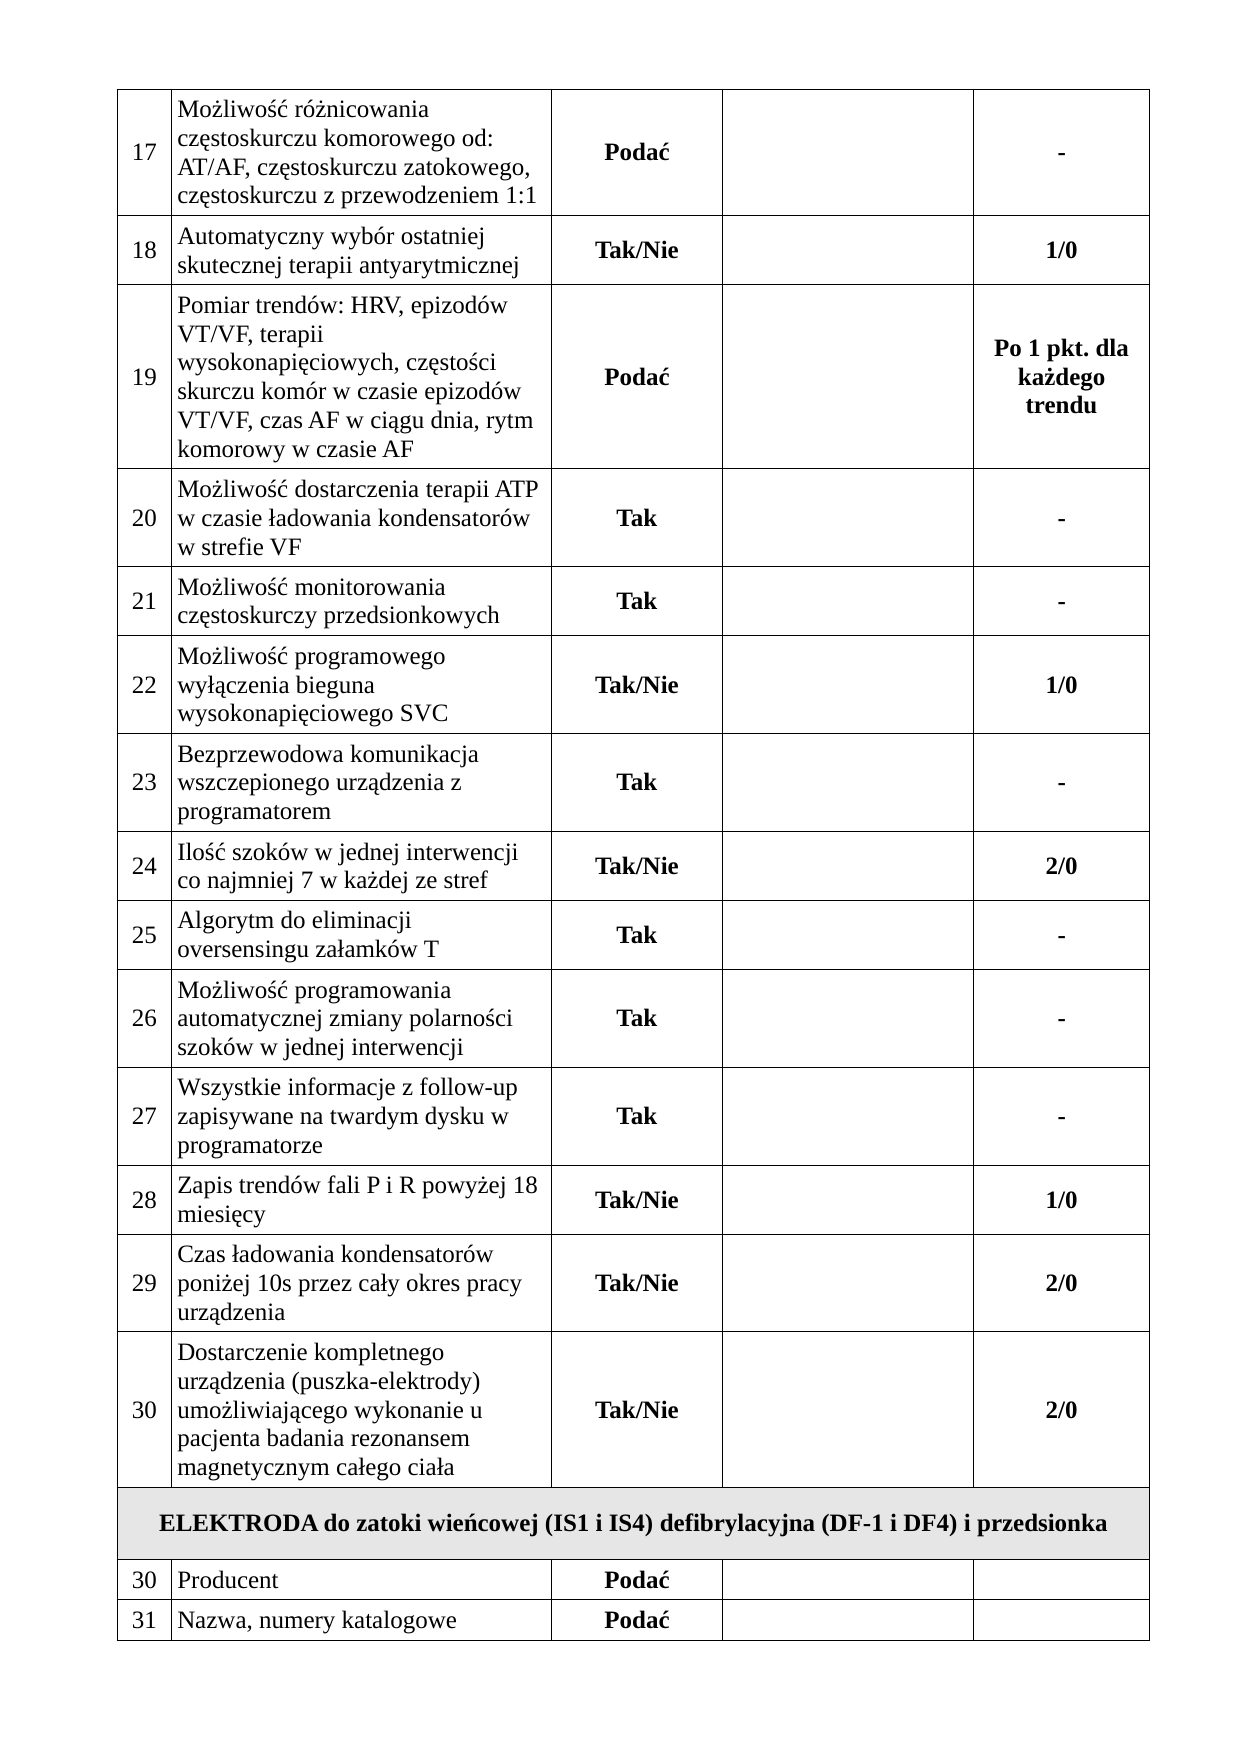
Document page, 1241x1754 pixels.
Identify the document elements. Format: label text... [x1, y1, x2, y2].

table_cell Tak/Nie [552, 1166, 722, 1233]
table_cell - [974, 901, 1149, 969]
table_cell [723, 832, 973, 900]
table_cell 1/0 [974, 636, 1149, 733]
table_cell - [974, 90, 1149, 215]
table_cell Algorytm do eliminacji oversensingu załamków T [172, 901, 551, 969]
table_cell - [974, 1068, 1149, 1164]
table_cell [974, 1600, 1149, 1639]
table_cell Bezprzewodowa komunikacja wszczepionego urządzenia z programatorem [172, 734, 551, 831]
table_cell 21 [118, 567, 171, 635]
table_cell Tak/Nie [552, 1332, 722, 1487]
table_cell [723, 285, 973, 468]
table_cell - [974, 469, 1149, 566]
table_cell Podać [552, 1560, 722, 1599]
table_cell Możliwość programowania automatycznej zmiany polarności szoków w jednej interwencji [172, 970, 551, 1067]
table_cell Nazwa, numery katalogowe [172, 1600, 551, 1639]
table_cell 25 [118, 901, 171, 969]
table_cell 31 [118, 1600, 171, 1639]
table_cell Dostarczenie kompletnego urządzenia (puszka-elektrody) umożliwiającego wykonanie u pacjenta badania rezonansem magnetycznym całego ciała [172, 1332, 551, 1487]
table_cell [974, 1560, 1149, 1599]
table_cell Tak [552, 734, 722, 831]
table_cell [723, 567, 973, 635]
table_cell Wszystkie informacje z follow-up zapisywane na twardym dysku w programatorze [172, 1068, 551, 1164]
table_cell Podać [552, 1600, 722, 1639]
table_cell 1/0 [974, 216, 1149, 284]
table_cell [723, 1235, 973, 1331]
table_cell [723, 636, 973, 733]
table_cell 23 [118, 734, 171, 831]
table_cell [723, 469, 973, 566]
table_cell Tak [552, 469, 722, 566]
table_cell Automatyczny wybór ostatniej skutecznej terapii antyarytmicznej [172, 216, 551, 284]
table_cell [723, 1068, 973, 1164]
table_cell 18 [118, 216, 171, 284]
table_cell Tak [552, 901, 722, 969]
table_cell Tak [552, 567, 722, 635]
table_cell Pomiar trendów: HRV, epizodów VT/VF, terapii wysokonapięciowych, częstości skurczu komór w czasie epizodów VT/VF, czas AF w ciągu dnia, rytm komorowy w czasie AF [172, 285, 551, 468]
table_cell 22 [118, 636, 171, 733]
table_cell [723, 1332, 973, 1487]
table_cell Możliwość programowego wyłączenia bieguna wysokonapięciowego SVC [172, 636, 551, 733]
table_cell ELEKTRODA do zatoki wieńcowej (IS1 i IS4) defibrylacyjna (DF-1 i DF4) i przedsionka [118, 1488, 1149, 1559]
table_cell [723, 734, 973, 831]
table_cell Po 1 pkt. dla każdego trendu [974, 285, 1149, 468]
table_cell [723, 90, 973, 215]
table_cell Podać [552, 285, 722, 468]
table_cell Tak/Nie [552, 1235, 722, 1331]
table_cell Możliwość różnicowania częstoskurczu komorowego od: AT/AF, częstoskurczu zatokowego, częstoskurczu z przewodzeniem 1:1 [172, 90, 551, 215]
table_cell 20 [118, 469, 171, 566]
table_cell 2/0 [974, 1332, 1149, 1487]
table_cell Tak/Nie [552, 216, 722, 284]
table_cell - [974, 567, 1149, 635]
table_cell Zapis trendów fali P i R powyżej 18 miesięcy [172, 1166, 551, 1233]
table_cell [723, 901, 973, 969]
table_cell Ilość szoków w jednej interwencji co najmniej 7 w każdej ze stref [172, 832, 551, 900]
table_cell Tak [552, 1068, 722, 1164]
table_cell 28 [118, 1166, 171, 1233]
table_cell 24 [118, 832, 171, 900]
table_cell Producent [172, 1560, 551, 1599]
table_cell Tak/Nie [552, 832, 722, 900]
table_cell [723, 1560, 973, 1599]
table_cell Podać [552, 90, 722, 215]
table_cell Tak [552, 970, 722, 1067]
table_cell 27 [118, 1068, 171, 1164]
table_cell 19 [118, 285, 171, 468]
table_cell 29 [118, 1235, 171, 1331]
table_cell Możliwość monitorowania częstoskurczy przedsionkowych [172, 567, 551, 635]
table_cell - [974, 970, 1149, 1067]
table_cell [723, 1600, 973, 1639]
table_cell [723, 970, 973, 1067]
table_cell [723, 1166, 973, 1233]
table_cell 2/0 [974, 832, 1149, 900]
table_cell [723, 216, 973, 284]
table_cell Tak/Nie [552, 636, 722, 733]
table_cell 17 [118, 90, 171, 215]
table_cell 30 [118, 1332, 171, 1487]
table_cell 2/0 [974, 1235, 1149, 1331]
table_cell 1/0 [974, 1166, 1149, 1233]
table_cell Możliwość dostarczenia terapii ATP w czasie ładowania kondensatorów w strefie VF [172, 469, 551, 566]
table_cell Czas ładowania kondensatorów poniżej 10s przez cały okres pracy urządzenia [172, 1235, 551, 1331]
table_cell - [974, 734, 1149, 831]
table_cell 30 [118, 1560, 171, 1599]
table_cell 26 [118, 970, 171, 1067]
